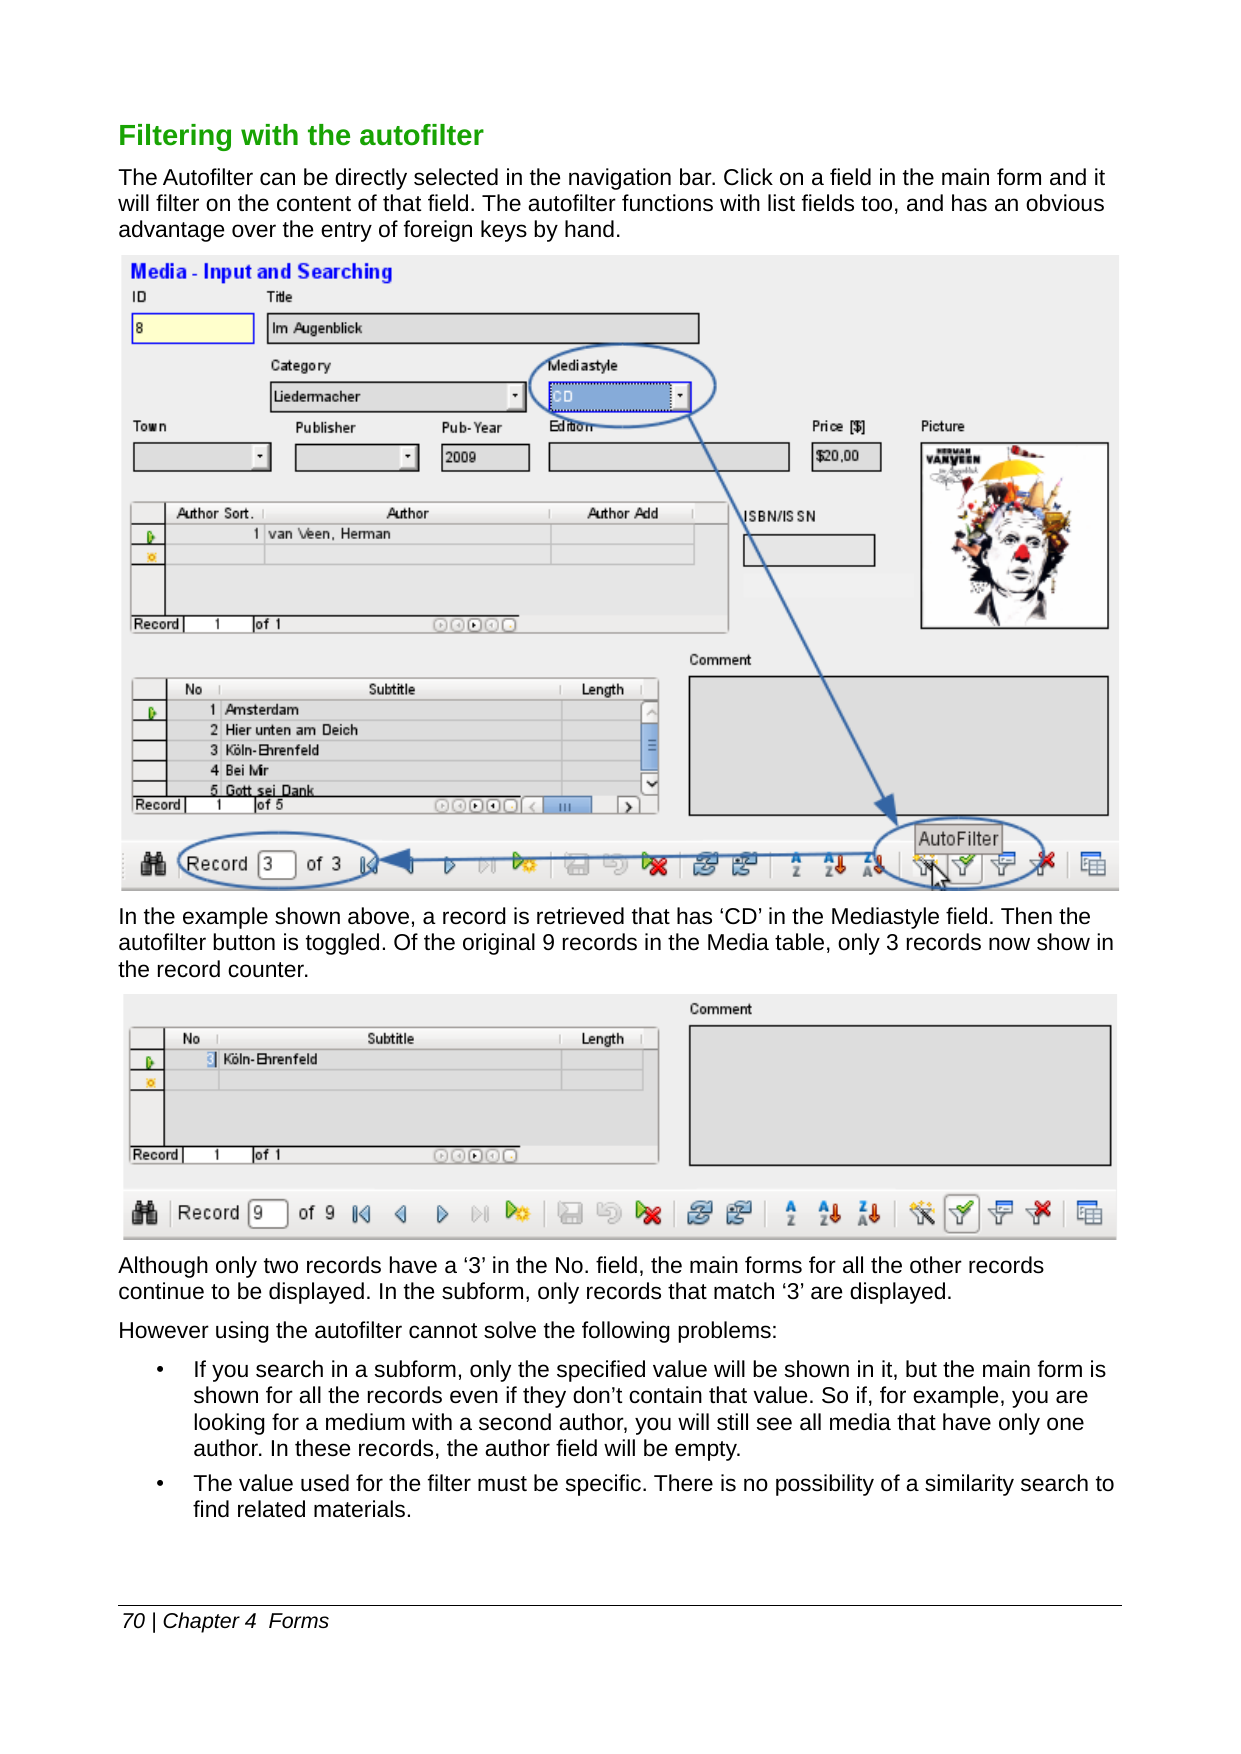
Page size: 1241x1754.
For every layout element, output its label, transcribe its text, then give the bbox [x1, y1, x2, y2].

text In the example shown above, a record is retrieved that has ‘CD’ in the Mediastyle field. Then the autofilter button is toggled. Of the original 9 records in the Media table, only 3 records now show in the record counter. [118, 903, 1122, 982]
list The value used for the filter must be specific. There is no possibility of a similarity search to find related materials. [156, 1470, 1122, 1523]
picture [121, 255, 1120, 891]
picture [123, 994, 1118, 1240]
subtitle Filtering with the autofilter [118, 118, 1122, 152]
text The Autofilter can be directly selected in the navigation bar. Click on a field in the main form and it will filter on the content of that field. The autofilter functions with list fields too, and has an obvious advantage over the entry of foreign keys by hand. [118, 163, 1122, 242]
text However using the autofilter cannot solve the following problems: [118, 1317, 1122, 1343]
list If you search in a subform, only the specified value will be shown in it, but the main form is shown for all the records even if they don’t contain that value. So if, for example, you are looking for a medium with a second author, you will still see all media that have only one author. In these records, the author field will be empty. [156, 1356, 1122, 1461]
text Although only two records have a ‘3’ in the No. field, the main forms for all the other records continue to be displayed. In the subform, only records that match ‘3’ are displayed. [118, 1252, 1122, 1304]
